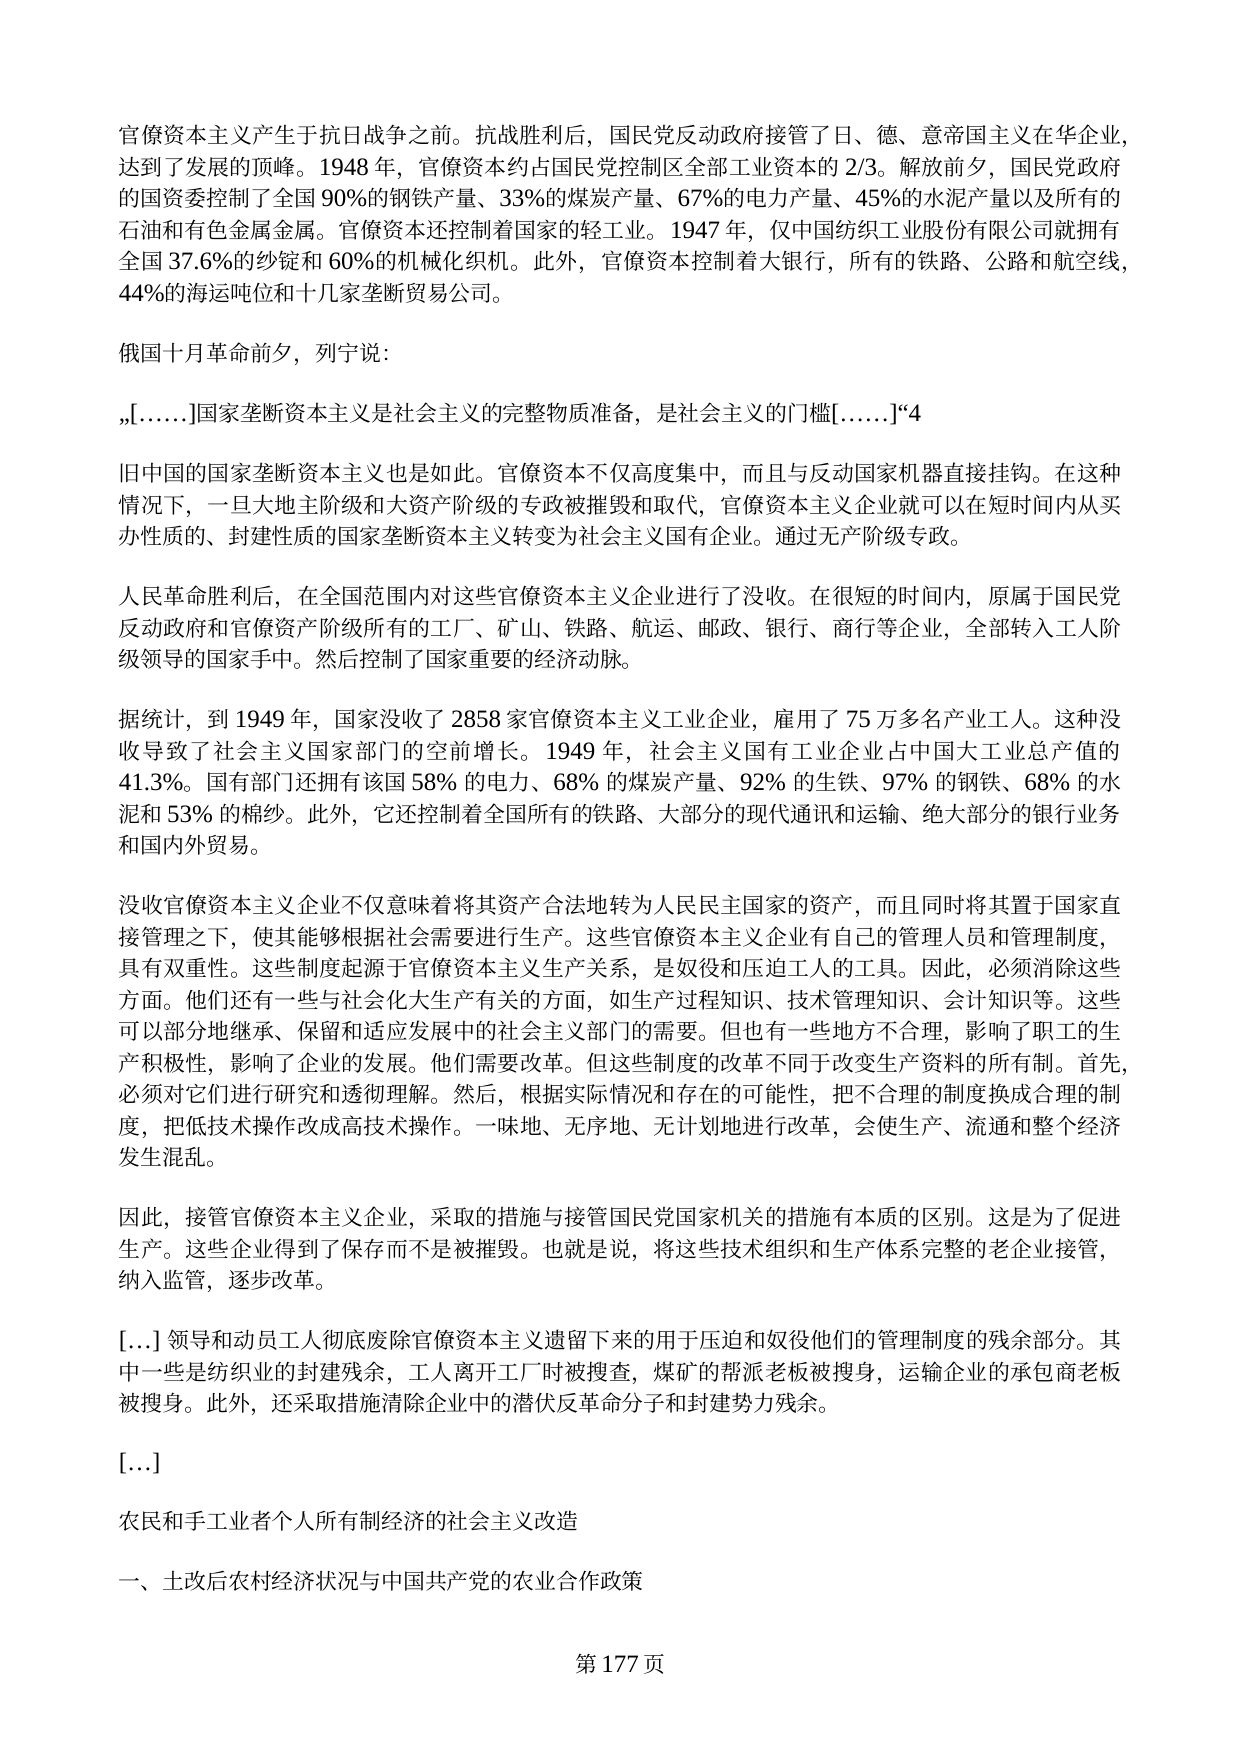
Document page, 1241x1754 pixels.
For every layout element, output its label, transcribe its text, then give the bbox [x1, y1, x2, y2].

text 农民和手工业者个人所有制经济的社会主义改造 [118, 1504, 1122, 1536]
text 据统计，到1949年，国家没收了2858家官僚资本主义工业企业，雇用了75万多名产业工人。这种没收导致了社会主义国家部门的空前增长。1949年，社会主义国有工业企业占中国大工业总产值的41.3%。国有部门还拥有该国58% 的电力、68% 的煤炭产量、92% 的生铁、97% 的钢铁、68% 的水泥和53% 的棉纱。此外，它还控制着全国所有的铁路、大部分的现代通讯和运输、绝大部分的银行业务和国内外贸易。 [118, 703, 1122, 860]
text 俄国十月革命前夕，列宁说： [118, 336, 1122, 367]
text 旧中国的国家垄断资本主义也是如此。官僚资本不仅高度集中，而且与反动国家机器直接挂钩。在这种情况下，一旦大地主阶级和大资产阶级的专政被摧毁和取代，官僚资本主义企业就可以在短时间内从买办性质的、封建性质的国家垄断资本主义转变为社会主义国有企业。通过无产阶级专政。 [118, 456, 1122, 551]
text 官僚资本主义产生于抗日战争之前。抗战胜利后，国民党反动政府接管了日、德、意帝国主义在华企业，达到了发展的顶峰。1948年，官僚资本约占国民党控制区全部工业资本的2/3。解放前夕，国民党政府的国资委控制了全国90%的钢铁产量、33%的煤炭产量、67%的电力产量、45%的水泥产量以及所有的石油和有色金属金属。官僚资本还控制着国家的轻工业。1947年，仅中国纺织工业股份有限公司就拥有全国37.6%的纱锭和60%的机械化织机。此外，官僚资本控制着大银行，所有的铁路、公路和航空线，44%的海运吨位和十几家垄断贸易公司。 [118, 118, 1122, 307]
text „[……]国家垄断资本主义是社会主义的完整物质准备，是社会主义的门槛[……]“4 [118, 396, 1122, 428]
text 没收官僚资本主义企业不仅意味着将其资产合法地转为人民民主国家的资产，而且同时将其置于国家直接管理之下，使其能够根据社会需要进行生产。这些官僚资本主义企业有自己的管理人员和管理制度，具有双重性。这些制度起源于官僚资本主义生产关系，是奴役和压迫工人的工具。因此，必须消除这些方面。他们还有一些与社会化大生产有关的方面，如生产过程知识、技术管理知识、会计知识等。这些可以部分地继承、保留和适应发展中的社会主义部门的需要。但也有一些地方不合理，影响了职工的生产积极性，影响了企业的发展。他们需要改革。但这些制度的改革不同于改变生产资料的所有制。首先，必须对它们进行研究和透彻理解。然后，根据实际情况和存在的可能性，把不合理的制度换成合理的制度，把低技术操作改成高技术操作。一味地、无序地、无计划地进行改革，会使生产、流通和整个经济发生混乱。 [118, 889, 1122, 1172]
text […] 领导和动员工人彻底废除官僚资本主义遗留下来的用于压迫和奴役他们的管理制度的残余部分。其中一些是纺织业的封建残余，工人离开工厂时被搜查，煤矿的帮派老板被搜身，运输企业的承包商老板被搜身。此外，还采取措施清除企业中的潜伏反革命分子和封建势力残余。 [118, 1324, 1122, 1418]
text 一、土改后农村经济状况与中国共产党的农业合作政策 [118, 1564, 1122, 1596]
text 人民革命胜利后，在全国范围内对这些官僚资本主义企业进行了没收。在很短的时间内，原属于国民党反动政府和官僚资产阶级所有的工厂、矿山、铁路、航运、邮政、银行、商行等企业，全部转入工人阶级领导的国家手中。然后控制了国家重要的经济动脉。 [118, 579, 1122, 674]
text […] [118, 1447, 1122, 1476]
text 因此，接管官僚资本主义企业，采取的措施与接管国民党国家机关的措施有本质的区别。这是为了促进生产。这些企业得到了保存而不是被摧毁。也就是说，将这些技术组织和生产体系完整的老企业接管，纳入监管，逐步改革。 [118, 1201, 1122, 1295]
